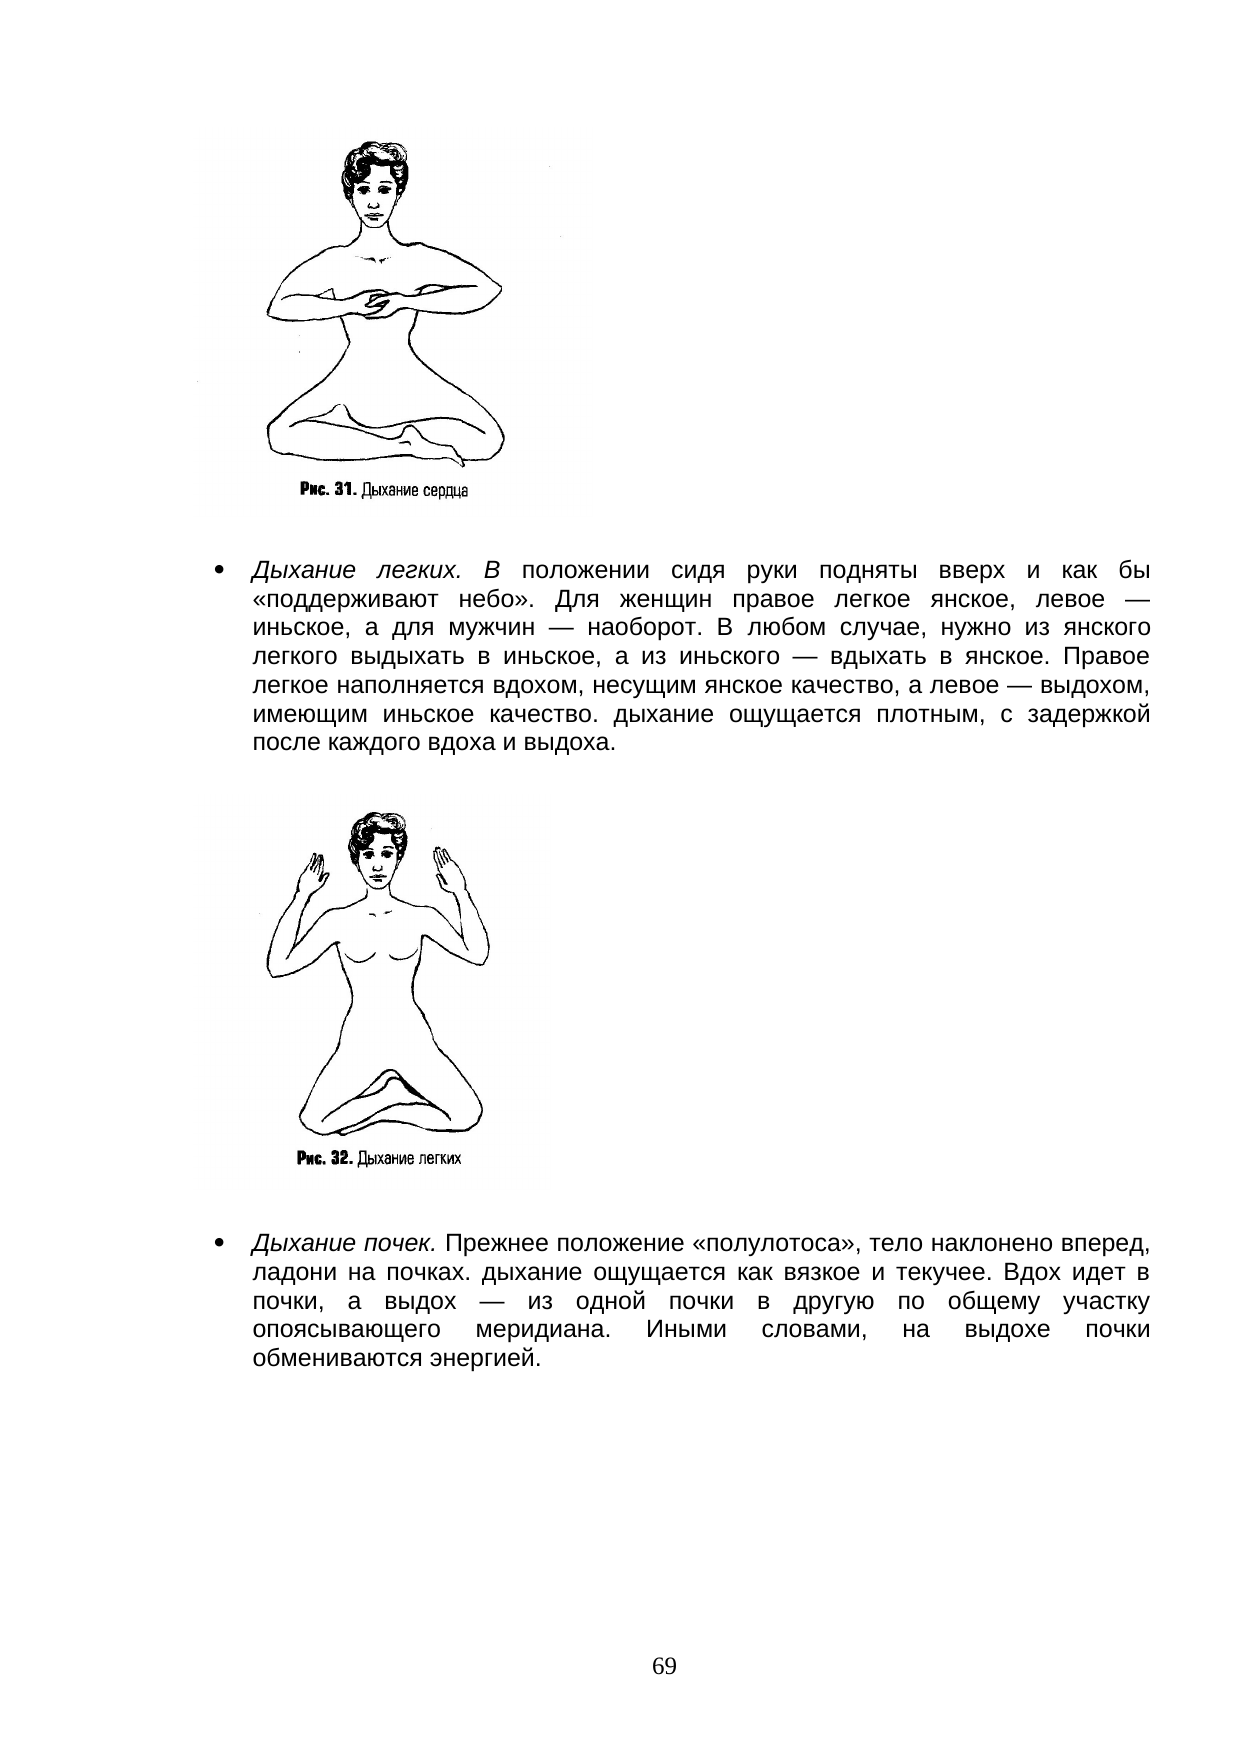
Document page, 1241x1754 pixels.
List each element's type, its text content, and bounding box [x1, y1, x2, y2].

picture [193, 794, 550, 1190]
picture [193, 127, 593, 517]
list Дыхание легких. В положении сидя руки подняты вверх и как бы «поддерживают небо». Для женщин правое легкое янское, левое — иньское, а для мужчин — наоборот. В любом случае, нужно из янского легкого выдыхать в иньское, а из иньского — вдыхать в янское. Правое легкое наполняется вдохом, несущим янское качество, а левое — выдохом, имеющим иньское качество. дыхание ощущается плотным, с задержкой после каждого вдоха и выдоха. [215, 555, 1152, 756]
list Дыхание почек. Прежнее положение «полулотоса», тело наклонено вперед, ладони на почках. дыхание ощущается как вязкое и текучее. Вдох идет в почки, а выдох — из одной почки в другую по общему участку опоясывающего меридиана. Иными словами, на выдохе почки обмениваются энергией. [215, 1228, 1152, 1372]
